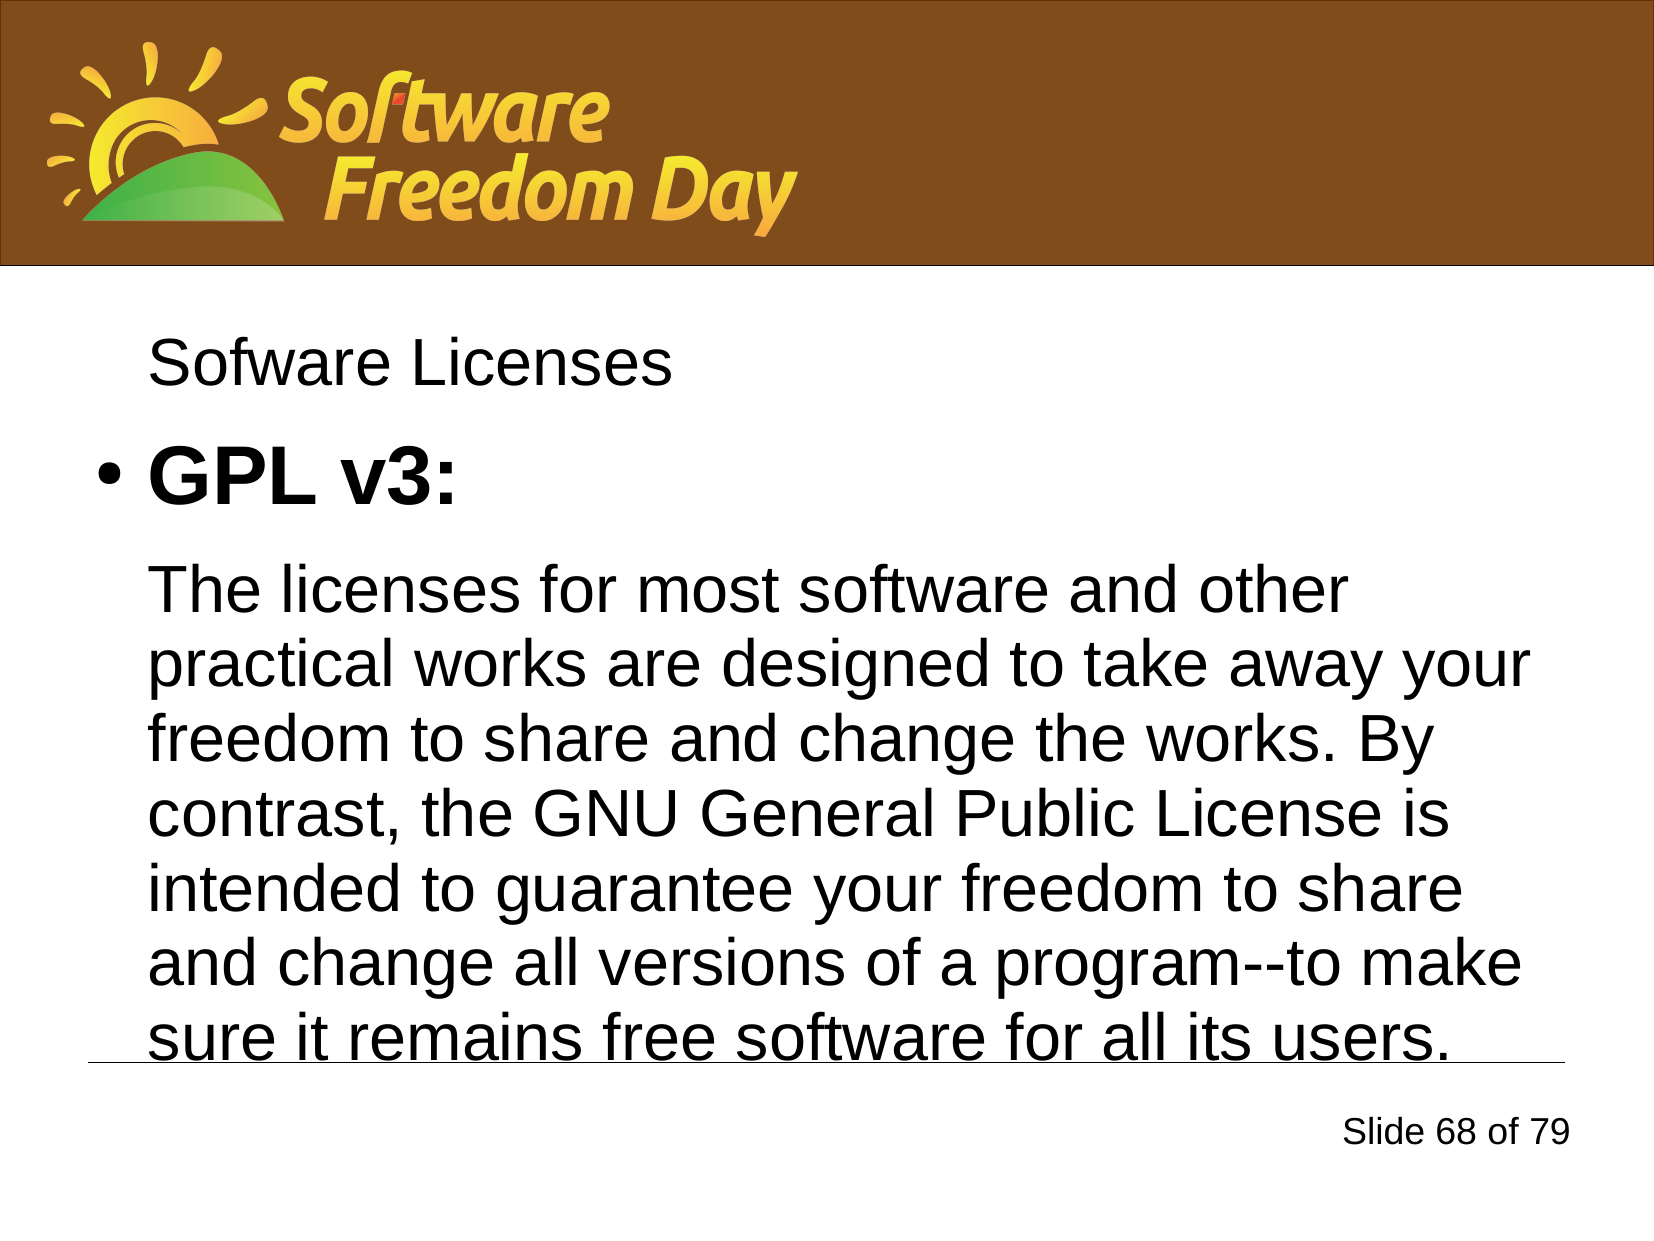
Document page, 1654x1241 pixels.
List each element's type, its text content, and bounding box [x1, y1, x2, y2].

list Sofware Licenses GPL v3: The licenses for most software and other practical works are designed to take away your freedom to share and change the works. By contrast, the GNU General Public License is intended to guarantee your freedom to share and change all versions of a program--to make sure it remains free software for all its users. [76, 324, 1565, 1045]
picture [47, 42, 798, 237]
